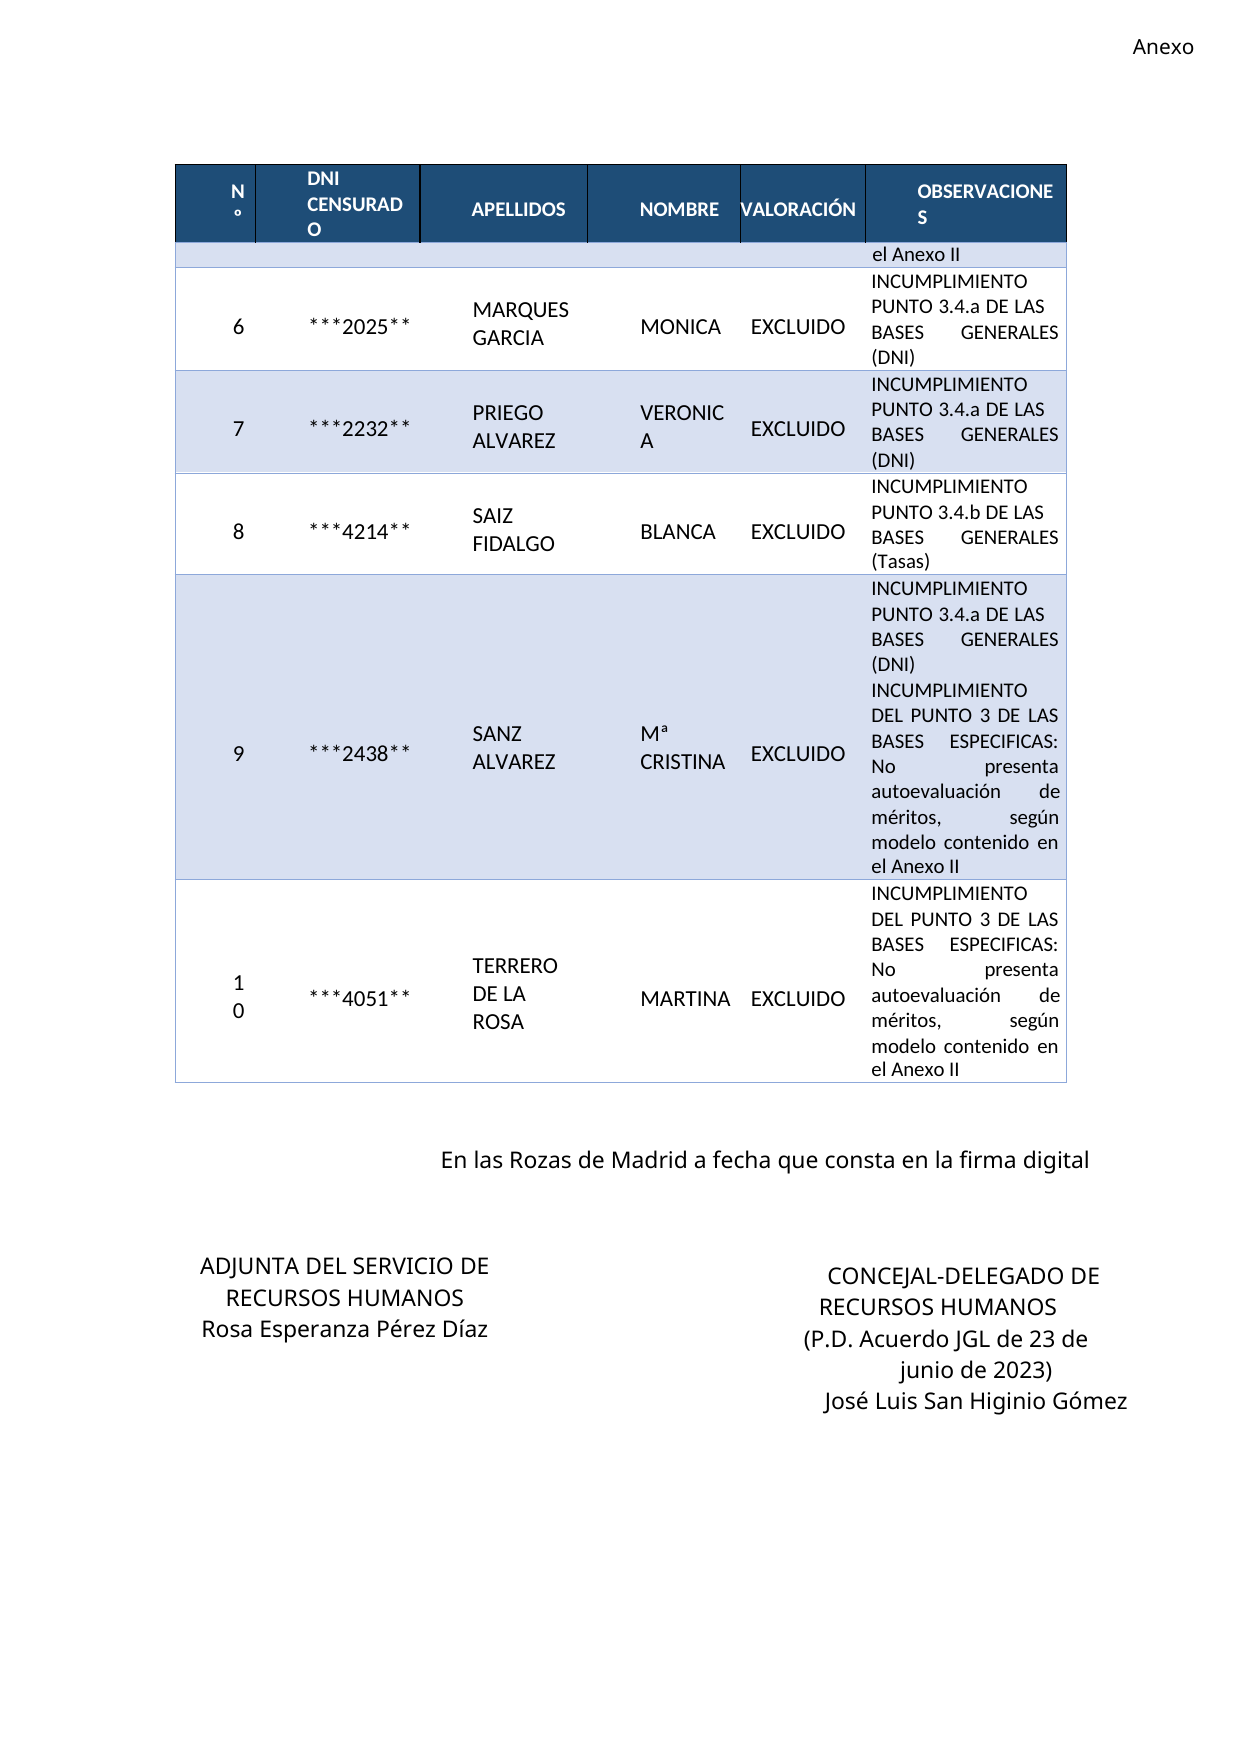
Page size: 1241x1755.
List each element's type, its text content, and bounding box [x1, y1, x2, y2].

table_cell EXCLUIDO [741, 371, 865, 472]
table_cell SANZ ALVAREZ [420, 575, 588, 879]
text En las Rozas de Madrid a fecha que consta en la firma digital [440, 1144, 1157, 1175]
text CONCEJAL-DELEGADO DE RECURSOS HUMANOS [818, 1260, 1125, 1322]
table_cell EXCLUIDO [741, 575, 865, 879]
table_cell 1 0 [176, 880, 255, 1082]
table_cell SAIZ FIDALGO [420, 474, 588, 574]
text (P.D. Acuerdo JGL de 23 de junio de 2023) [803, 1322, 1148, 1385]
table_header OBSERVACIONE S [866, 165, 1066, 242]
table_header DNI CENSURAD O [256, 165, 419, 242]
text José Luis San Higinio Gómez [824, 1385, 1157, 1416]
table_cell INCUMPLIMIENTO PUNTO 3.4.a DE LAS BASES GENERALES (DNI) [865, 371, 1066, 472]
table_cell 9 [176, 575, 255, 879]
table_cell 8 [176, 474, 255, 574]
table_cell TERRERO DE LA ROSA [420, 880, 588, 1082]
table_cell INCUMPLIMIENTO DEL PUNTO 3 DE LAS BASES ESPECIFICAS: No presenta autoevaluación de méritos, según modelo contenido en el Anexo II [865, 880, 1066, 1082]
table_cell INCUMPLIMIENTO PUNTO 3.4.a DE LAS BASES GENERALES (DNI) INCUMPLIMIENTO DEL PUNTO 3 DE LAS BASES ESPECIFICAS: No presenta autoevaluación de méritos, según modelo contenido en el Anexo II [865, 575, 1066, 879]
table_cell EXCLUIDO [741, 880, 865, 1082]
table_cell 7 [176, 371, 255, 472]
table_cell Mª CRISTINA [588, 575, 741, 879]
table_cell PRIEGO ALVAREZ [420, 371, 588, 472]
table_cell VERONIC A [588, 371, 741, 472]
table_cell INCUMPLIMIENTO PUNTO 3.4.a DE LAS BASES GENERALES (DNI) [865, 268, 1066, 370]
table_header VALORACIÓN [741, 165, 865, 242]
table_cell MARQUES GARCIA [420, 268, 588, 370]
text ADJUNTA DEL SERVICIO DE RECURSOS HUMANOS [189, 1250, 500, 1313]
table_header NOMBRE [588, 165, 740, 242]
table_cell ***2438** [255, 575, 420, 879]
table_cell EXCLUIDO [741, 268, 865, 370]
table_header APELLIDOS [421, 165, 587, 242]
table_cell ***2232** [255, 371, 420, 472]
table_cell MONICA [588, 268, 741, 370]
table_cell ***2025** [255, 268, 420, 370]
table_cell BLANCA [588, 474, 741, 574]
table_cell ***4051** [255, 880, 420, 1082]
text Rosa Esperanza Pérez Díaz [189, 1313, 500, 1344]
table_cell EXCLUIDO [741, 474, 865, 574]
table_cell 6 [176, 268, 255, 370]
table_header N º [176, 165, 255, 242]
table_cell el Anexo II [176, 243, 1066, 267]
table_cell ***4214** [255, 474, 420, 574]
table_cell INCUMPLIMIENTO PUNTO 3.4.b DE LAS BASES GENERALES (Tasas) [865, 474, 1066, 574]
table_cell MARTINA [588, 880, 741, 1082]
